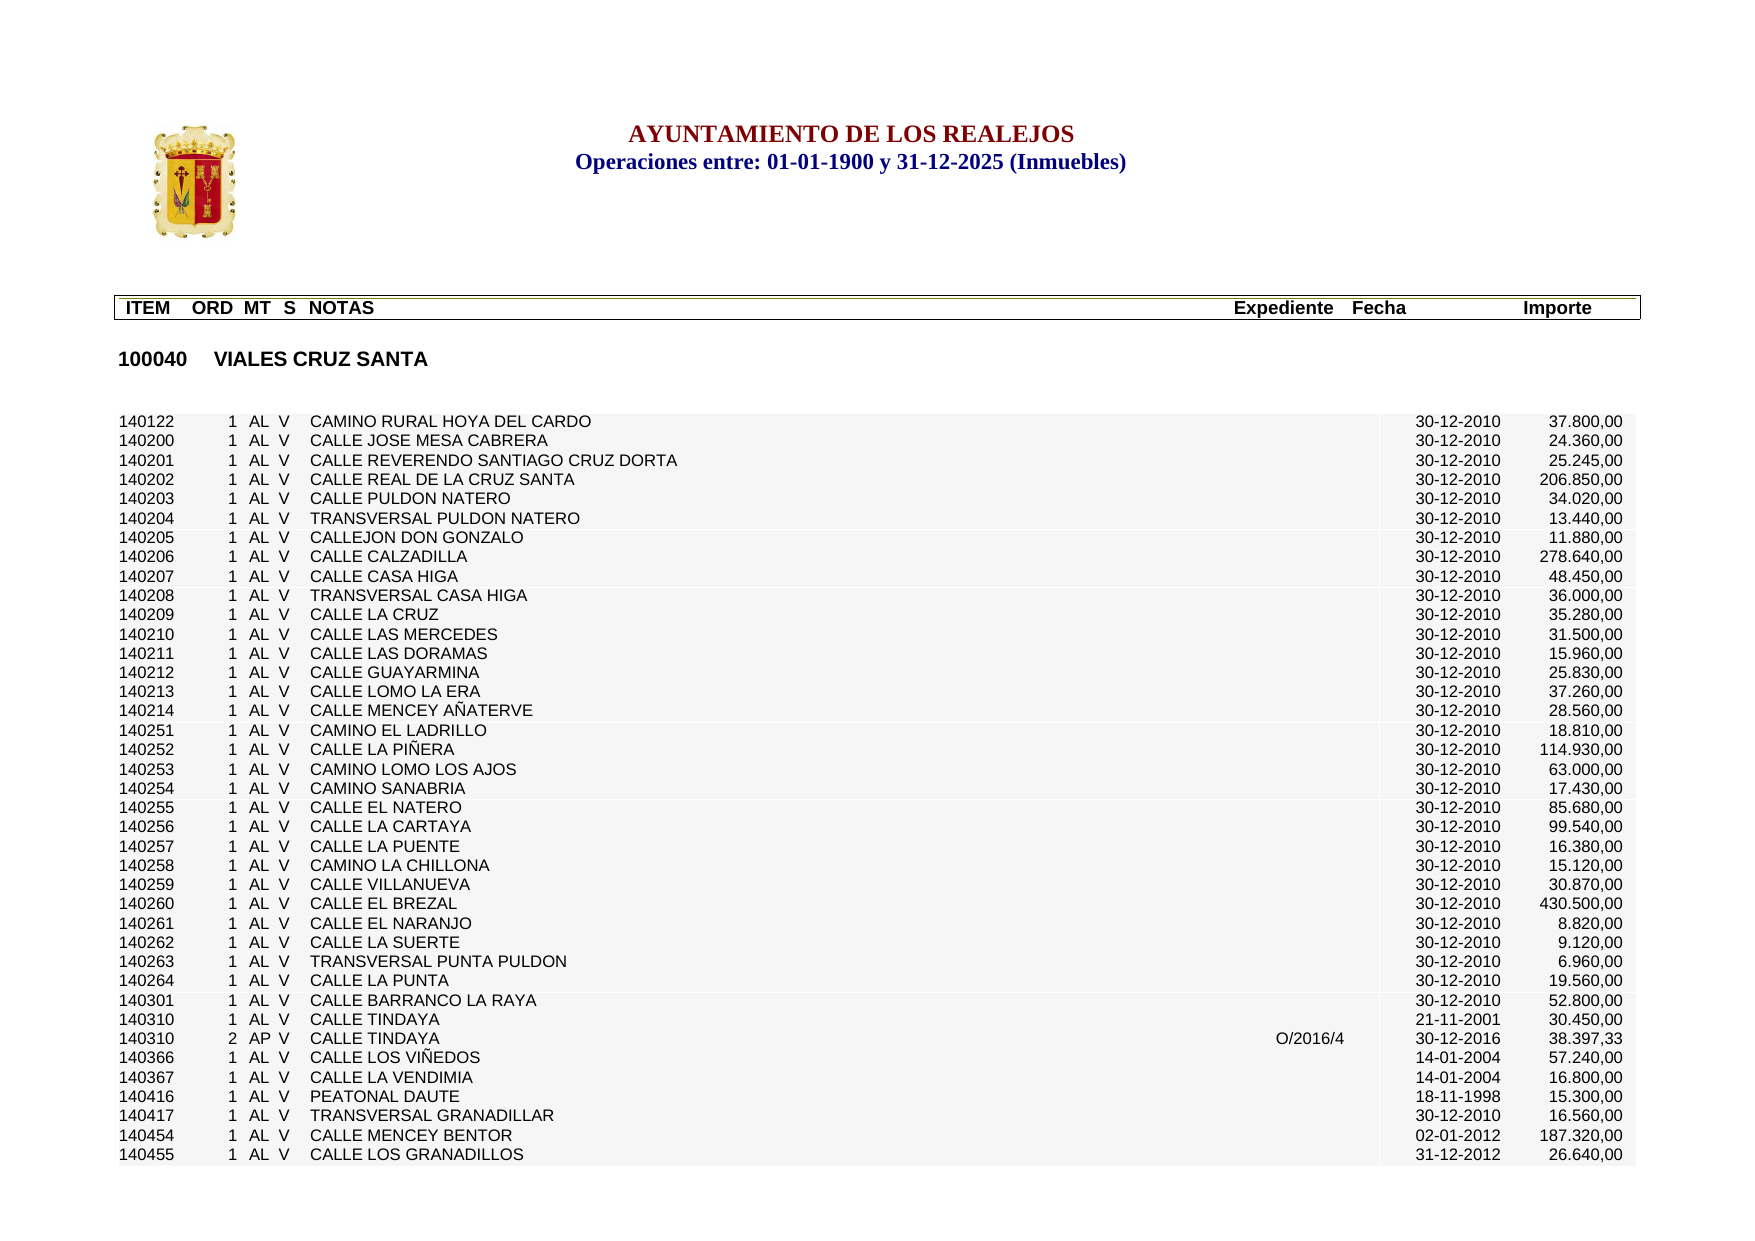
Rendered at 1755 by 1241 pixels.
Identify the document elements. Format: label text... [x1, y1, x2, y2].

table_cell 140207 [119, 568, 201, 587]
table_cell 1 [201, 838, 243, 858]
table_cell 1 [201, 1147, 243, 1166]
table_cell [977, 607, 1379, 626]
table_cell TRANSVERSAL GRANADILLAR [300, 1108, 977, 1127]
table_cell CALLE LOS GRANADILLOS [300, 1147, 977, 1166]
table_cell [977, 626, 1379, 645]
table_cell 30-12-2010 [1380, 1108, 1520, 1127]
table_cell 30-12-2010 [1380, 973, 1520, 992]
table_cell 140260 [119, 896, 201, 915]
table_header 37.800,00 [1520, 414, 1636, 433]
table_cell CALLE GUAYARMINA [300, 665, 977, 684]
table_cell V [275, 780, 300, 799]
table_cell 35.280,00 [1520, 607, 1636, 626]
table_cell AL [243, 858, 275, 877]
table_cell AL [243, 607, 275, 626]
table_cell [977, 838, 1379, 858]
table_cell V [275, 993, 300, 1012]
table_cell AL [243, 915, 275, 935]
table_cell 30-12-2010 [1380, 800, 1520, 819]
table_cell V [275, 915, 300, 935]
table_cell 1 [201, 935, 243, 954]
table_cell 48.450,00 [1520, 568, 1636, 587]
table_cell V [275, 1147, 300, 1166]
table_cell 30-12-2010 [1380, 742, 1520, 761]
table_cell AL [243, 1127, 275, 1147]
table_cell 1 [201, 973, 243, 992]
table_cell 140251 [119, 723, 201, 742]
table_cell 140301 [119, 993, 201, 1012]
table_cell 140203 [119, 491, 201, 510]
table_cell 140254 [119, 780, 201, 799]
table_cell AL [243, 877, 275, 896]
table_cell 140212 [119, 665, 201, 684]
table_cell 1 [201, 819, 243, 838]
table_cell 140213 [119, 684, 201, 703]
table_cell [977, 1069, 1379, 1089]
table_cell 28.560,00 [1520, 703, 1636, 722]
table_cell 02-01-2012 [1380, 1127, 1520, 1147]
table_cell CALLE LA VENDIMIA [300, 1069, 977, 1089]
table_cell 1 [201, 800, 243, 819]
table_cell 1 [201, 915, 243, 935]
table_cell 30-12-2010 [1380, 954, 1520, 973]
table_cell V [275, 684, 300, 703]
table_header 140122 [119, 414, 201, 433]
table_cell [977, 703, 1379, 722]
table_cell 1 [201, 723, 243, 742]
table_cell [977, 915, 1379, 935]
table_cell 36.000,00 [1520, 588, 1636, 607]
table_cell V [275, 877, 300, 896]
table_cell 1 [201, 452, 243, 472]
table_cell 31-12-2012 [1380, 1147, 1520, 1166]
table_cell [977, 1127, 1379, 1147]
table_cell 140201 [119, 452, 201, 472]
table_cell 1 [201, 684, 243, 703]
table_cell 140262 [119, 935, 201, 954]
table_cell CALLE TINDAYA [300, 1031, 977, 1050]
table_cell [977, 510, 1379, 529]
table_cell 30-12-2010 [1380, 993, 1520, 1012]
table_cell 14-01-2004 [1380, 1050, 1520, 1069]
table_cell 1 [201, 588, 243, 607]
table_cell 30-12-2010 [1380, 935, 1520, 954]
table_cell CAMINO LA CHILLONA [300, 858, 977, 877]
table_cell [977, 588, 1379, 607]
table_cell TRANSVERSAL PULDON NATERO [300, 510, 977, 529]
table_cell CALLE JOSE MESA CABRERA [300, 433, 977, 452]
table_cell 30-12-2010 [1380, 896, 1520, 915]
table_cell 1 [201, 530, 243, 549]
table_cell CALLE CASA HIGA [300, 568, 977, 587]
table_cell CALLE CALZADILLA [300, 549, 977, 568]
table_cell 30-12-2010 [1380, 607, 1520, 626]
table_cell CALLE REAL DE LA CRUZ SANTA [300, 472, 977, 491]
table_cell AL [243, 1012, 275, 1031]
table_cell 1 [201, 1108, 243, 1127]
table_cell 1 [201, 626, 243, 645]
table_cell [977, 780, 1379, 799]
table_cell AL [243, 472, 275, 491]
table_cell AL [243, 838, 275, 858]
table_cell AL [243, 993, 275, 1012]
table_cell 18-11-1998 [1380, 1089, 1520, 1108]
table_cell 30-12-2010 [1380, 684, 1520, 703]
table_cell 30-12-2010 [1380, 452, 1520, 472]
table_cell 14-01-2004 [1380, 1069, 1520, 1089]
table_cell V [275, 510, 300, 529]
table_cell AL [243, 973, 275, 992]
table_cell AL [243, 1089, 275, 1108]
table_cell CALLE EL NATERO [300, 800, 977, 819]
table_cell [977, 1147, 1379, 1166]
table_cell 52.800,00 [1520, 993, 1636, 1012]
table_cell V [275, 703, 300, 722]
table_cell AL [243, 1108, 275, 1127]
table_cell V [275, 1089, 300, 1108]
table_cell CALLE PULDON NATERO [300, 491, 977, 510]
table_cell 2 [201, 1031, 243, 1050]
table_cell 38.397,33 [1520, 1031, 1636, 1050]
table_cell CALLE REVERENDO SANTIAGO CRUZ DORTA [300, 452, 977, 472]
table_cell 9.120,00 [1520, 935, 1636, 954]
table_cell CALLE LA CRUZ [300, 607, 977, 626]
table_cell O/2016/4 [977, 1031, 1379, 1050]
table_header [977, 414, 1379, 433]
table_cell 30-12-2010 [1380, 568, 1520, 587]
table_cell TRANSVERSAL PUNTA PULDON [300, 954, 977, 973]
table_cell CALLE EL BREZAL [300, 896, 977, 915]
table_cell 140211 [119, 645, 201, 665]
table_cell V [275, 626, 300, 645]
table_cell 140200 [119, 433, 201, 452]
table_cell 140310 [119, 1012, 201, 1031]
table_header 30-12-2010 [1380, 414, 1520, 433]
table_cell 30-12-2010 [1380, 665, 1520, 684]
table_cell V [275, 607, 300, 626]
table_cell AL [243, 645, 275, 665]
table_cell 1 [201, 472, 243, 491]
table_cell V [275, 452, 300, 472]
table_cell 30-12-2010 [1380, 588, 1520, 607]
table_cell [977, 1089, 1379, 1108]
table_cell [977, 896, 1379, 915]
table_cell 1 [201, 510, 243, 529]
table_cell 30-12-2010 [1380, 761, 1520, 780]
table_cell CALLE MENCEY AÑATERVE [300, 703, 977, 722]
table_cell [977, 568, 1379, 587]
table_cell 430.500,00 [1520, 896, 1636, 915]
table_cell AL [243, 510, 275, 529]
table_cell AL [243, 742, 275, 761]
table_cell [977, 645, 1379, 665]
table_cell 140209 [119, 607, 201, 626]
table_cell 140214 [119, 703, 201, 722]
table_cell 25.830,00 [1520, 665, 1636, 684]
table_cell [977, 433, 1379, 452]
table_cell [977, 530, 1379, 549]
table_cell AL [243, 780, 275, 799]
table_cell 1 [201, 665, 243, 684]
table_cell 30-12-2010 [1380, 645, 1520, 665]
table_cell AP [243, 1031, 275, 1050]
table_cell [977, 1108, 1379, 1127]
table_cell V [275, 530, 300, 549]
table_cell AL [243, 626, 275, 645]
table_cell AL [243, 1069, 275, 1089]
table_cell 30-12-2010 [1380, 780, 1520, 799]
table_cell AL [243, 665, 275, 684]
table_cell CALLE LA PUENTE [300, 838, 977, 858]
table_cell CALLE LA CARTAYA [300, 819, 977, 838]
table_cell CALLE MENCEY BENTOR [300, 1127, 977, 1147]
table_cell V [275, 1108, 300, 1127]
table_cell 30-12-2010 [1380, 626, 1520, 645]
table_cell V [275, 723, 300, 742]
table_cell 19.560,00 [1520, 973, 1636, 992]
table_cell 140253 [119, 761, 201, 780]
table_cell CALLE BARRANCO LA RAYA [300, 993, 977, 1012]
table_cell V [275, 588, 300, 607]
table_cell V [275, 472, 300, 491]
table_cell 1 [201, 877, 243, 896]
table_cell 1 [201, 780, 243, 799]
table_cell 16.800,00 [1520, 1069, 1636, 1089]
table_cell V [275, 1031, 300, 1050]
table_cell CALLE LA SUERTE [300, 935, 977, 954]
table_cell [977, 761, 1379, 780]
table_cell 1 [201, 761, 243, 780]
table_cell V [275, 1127, 300, 1147]
text 100040 VIALES CRUZ SANTA [118, 347, 1636, 371]
table_cell 140261 [119, 915, 201, 935]
table_cell V [275, 896, 300, 915]
table_cell [977, 800, 1379, 819]
table_cell 57.240,00 [1520, 1050, 1636, 1069]
table_cell AL [243, 568, 275, 587]
table_cell 140310 [119, 1031, 201, 1050]
table_cell 30-12-2016 [1380, 1031, 1520, 1050]
table_cell 140255 [119, 800, 201, 819]
table_cell 15.960,00 [1520, 645, 1636, 665]
table_header AL [243, 414, 275, 433]
table_cell CALLE LOS VIÑEDOS [300, 1050, 977, 1069]
table_cell 34.020,00 [1520, 491, 1636, 510]
table_cell 63.000,00 [1520, 761, 1636, 780]
table_cell V [275, 433, 300, 452]
table_cell AL [243, 761, 275, 780]
table_cell AL [243, 549, 275, 568]
table_cell 140455 [119, 1147, 201, 1166]
table_cell V [275, 858, 300, 877]
table_header V [275, 414, 300, 433]
table_cell 1 [201, 1069, 243, 1089]
table_cell CALLE TINDAYA [300, 1012, 977, 1031]
table_cell 99.540,00 [1520, 819, 1636, 838]
table_cell AL [243, 800, 275, 819]
table_cell 1 [201, 993, 243, 1012]
table_cell 18.810,00 [1520, 723, 1636, 742]
table_cell AL [243, 684, 275, 703]
table_cell 30-12-2010 [1380, 530, 1520, 549]
table_cell 140210 [119, 626, 201, 645]
table_cell 140416 [119, 1089, 201, 1108]
table_cell CALLE VILLANUEVA [300, 877, 977, 896]
table_cell 11.880,00 [1520, 530, 1636, 549]
table_cell 13.440,00 [1520, 510, 1636, 529]
table_cell 140417 [119, 1108, 201, 1127]
table_cell 140259 [119, 877, 201, 896]
table_cell 6.960,00 [1520, 954, 1636, 973]
table_cell 1 [201, 607, 243, 626]
table_cell AL [243, 1050, 275, 1069]
table_cell CALLE LAS DORAMAS [300, 645, 977, 665]
table_cell AL [243, 588, 275, 607]
table_cell [977, 877, 1379, 896]
table_cell 1 [201, 491, 243, 510]
table_cell 8.820,00 [1520, 915, 1636, 935]
table_cell 278.640,00 [1520, 549, 1636, 568]
table_cell 140206 [119, 549, 201, 568]
table_cell V [275, 800, 300, 819]
table_cell PEATONAL DAUTE [300, 1089, 977, 1108]
table_cell AL [243, 530, 275, 549]
table_cell 140454 [119, 1127, 201, 1147]
table_cell AL [243, 723, 275, 742]
table_header CAMINO RURAL HOYA DEL CARDO [300, 414, 977, 433]
table_cell 1 [201, 433, 243, 452]
table_cell 187.320,00 [1520, 1127, 1636, 1147]
table_cell 140263 [119, 954, 201, 973]
table_cell 30-12-2010 [1380, 915, 1520, 935]
table_cell AL [243, 703, 275, 722]
table_cell 1 [201, 568, 243, 587]
table_cell [977, 858, 1379, 877]
table_cell [977, 723, 1379, 742]
table_cell [977, 665, 1379, 684]
table_cell CAMINO EL LADRILLO [300, 723, 977, 742]
table_cell 16.560,00 [1520, 1108, 1636, 1127]
table_cell 1 [201, 703, 243, 722]
table_cell 30-12-2010 [1380, 819, 1520, 838]
table_cell V [275, 742, 300, 761]
table_cell [977, 993, 1379, 1012]
table_cell 30.450,00 [1520, 1012, 1636, 1031]
table_cell TRANSVERSAL CASA HIGA [300, 588, 977, 607]
table_header 1 [201, 414, 243, 433]
table_cell 1 [201, 954, 243, 973]
table_cell AL [243, 896, 275, 915]
table_cell 26.640,00 [1520, 1147, 1636, 1166]
table_cell [977, 1050, 1379, 1069]
table_cell AL [243, 452, 275, 472]
table_cell 140202 [119, 472, 201, 491]
table_cell 1 [201, 1012, 243, 1031]
table_cell 1 [201, 1050, 243, 1069]
table_cell CALLE LA PUNTA [300, 973, 977, 992]
table_cell 30-12-2010 [1380, 838, 1520, 858]
table_cell 15.300,00 [1520, 1089, 1636, 1108]
table_cell AL [243, 954, 275, 973]
table_cell [977, 1012, 1379, 1031]
table_cell 17.430,00 [1520, 780, 1636, 799]
table_cell V [275, 954, 300, 973]
table_cell 16.380,00 [1520, 838, 1636, 858]
table_cell [977, 742, 1379, 761]
table_cell V [275, 568, 300, 587]
table_cell 30-12-2010 [1380, 510, 1520, 529]
table_cell AL [243, 433, 275, 452]
table_cell [977, 819, 1379, 838]
table_cell V [275, 491, 300, 510]
table_cell 30-12-2010 [1380, 723, 1520, 742]
table_cell 140366 [119, 1050, 201, 1069]
table_cell 114.930,00 [1520, 742, 1636, 761]
table_cell AL [243, 935, 275, 954]
table_cell 1 [201, 742, 243, 761]
table_cell V [275, 973, 300, 992]
table_cell 21-11-2001 [1380, 1012, 1520, 1031]
table_cell 140208 [119, 588, 201, 607]
table_cell [977, 491, 1379, 510]
table_cell CALLE LOMO LA ERA [300, 684, 977, 703]
table_cell [977, 684, 1379, 703]
table_cell V [275, 665, 300, 684]
table_cell V [275, 1069, 300, 1089]
table_cell V [275, 1050, 300, 1069]
table_cell CALLEJON DON GONZALO [300, 530, 977, 549]
table_cell V [275, 1012, 300, 1031]
table_cell 140264 [119, 973, 201, 992]
table_cell 30.870,00 [1520, 877, 1636, 896]
table_cell 206.850,00 [1520, 472, 1636, 491]
table_cell 140204 [119, 510, 201, 529]
table_cell CALLE LA PIÑERA [300, 742, 977, 761]
table_cell V [275, 838, 300, 858]
table_cell [977, 935, 1379, 954]
table_cell 140367 [119, 1069, 201, 1089]
table_cell 140256 [119, 819, 201, 838]
table_cell V [275, 645, 300, 665]
table_cell 85.680,00 [1520, 800, 1636, 819]
table_cell 37.260,00 [1520, 684, 1636, 703]
table_cell [977, 954, 1379, 973]
table_cell 140257 [119, 838, 201, 858]
table_cell 1 [201, 549, 243, 568]
table_cell [977, 973, 1379, 992]
table_cell [977, 549, 1379, 568]
table_cell 15.120,00 [1520, 858, 1636, 877]
table_cell CALLE EL NARANJO [300, 915, 977, 935]
table_cell 30-12-2010 [1380, 472, 1520, 491]
table_cell [977, 452, 1379, 472]
table_cell 1 [201, 896, 243, 915]
table_cell 140252 [119, 742, 201, 761]
table_cell CAMINO SANABRIA [300, 780, 977, 799]
table_cell 25.245,00 [1520, 452, 1636, 472]
table_cell AL [243, 819, 275, 838]
table_cell V [275, 935, 300, 954]
table_cell V [275, 549, 300, 568]
table_cell 30-12-2010 [1380, 703, 1520, 722]
table_cell 1 [201, 645, 243, 665]
table_cell 30-12-2010 [1380, 491, 1520, 510]
table_cell 140205 [119, 530, 201, 549]
table_cell [977, 472, 1379, 491]
table_cell 30-12-2010 [1380, 433, 1520, 452]
table_cell V [275, 761, 300, 780]
table_cell CALLE LAS MERCEDES [300, 626, 977, 645]
table_cell 1 [201, 858, 243, 877]
table_cell 24.360,00 [1520, 433, 1636, 452]
table_cell 30-12-2010 [1380, 877, 1520, 896]
table_cell V [275, 819, 300, 838]
table_cell 31.500,00 [1520, 626, 1636, 645]
table_cell 1 [201, 1127, 243, 1147]
text ITEM ORD MT S NOTAS Expediente Fecha Importe [126, 297, 1639, 318]
table_cell CAMINO LOMO LOS AJOS [300, 761, 977, 780]
table_cell AL [243, 1147, 275, 1166]
table_cell 1 [201, 1089, 243, 1108]
table_cell 30-12-2010 [1380, 549, 1520, 568]
table_cell 30-12-2010 [1380, 858, 1520, 877]
table_cell 140258 [119, 858, 201, 877]
table_cell AL [243, 491, 275, 510]
